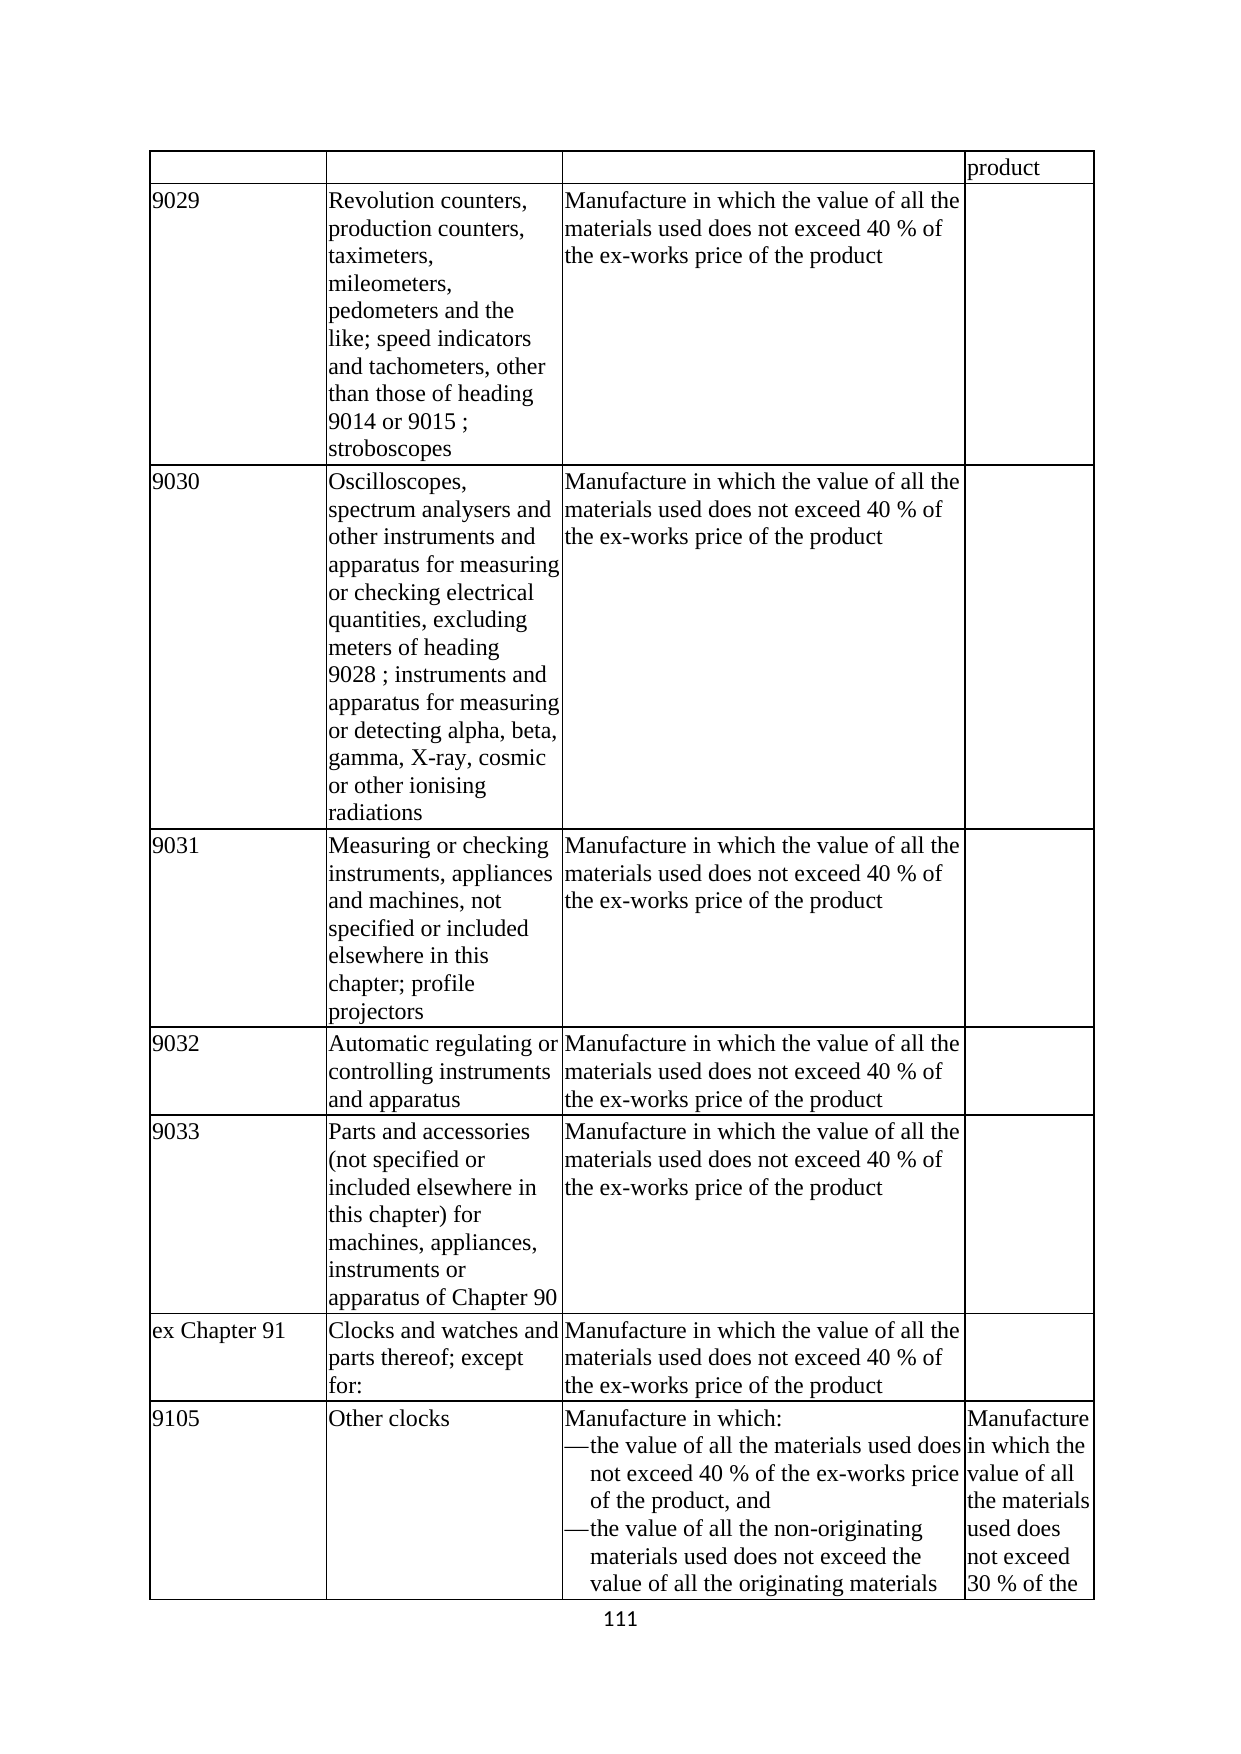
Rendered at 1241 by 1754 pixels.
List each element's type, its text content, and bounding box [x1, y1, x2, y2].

table_header — [564, 1514, 590, 1597]
table_cell [966, 184, 1093, 464]
table_cell [151, 152, 326, 183]
table_header the value of all the materials used does not exceed 40 % of the ex-works price of the product, and [590, 1431, 963, 1514]
table_cell Manufacture in which the value of all the materials used does not exceed 30 % of the [966, 1402, 1093, 1599]
table_cell Automatic regulating or controlling instruments and apparatus [327, 1028, 562, 1114]
table_cell product [966, 152, 1093, 183]
table_cell 9105 [151, 1402, 326, 1599]
table_cell Measuring or checking instruments, appliances and machines, not specified or included elsewhere in this chapter; profile projectors [327, 830, 562, 1026]
table_cell Manufacture in which the value of all the materials used does not exceed 40 % of the ex-works price of the product [563, 1116, 964, 1312]
table_cell Other clocks [327, 1402, 562, 1599]
table_cell [563, 152, 964, 183]
table_cell 9031 [151, 830, 326, 1026]
table_cell ex Chapter 91 [151, 1314, 326, 1400]
table_cell 9032 [151, 1028, 326, 1114]
table_cell 9030 [151, 466, 326, 828]
table_cell [327, 152, 562, 183]
table_cell [966, 466, 1093, 828]
table_cell Manufacture in which the value of all the materials used does not exceed 40 % of the ex-works price of the product [563, 184, 964, 464]
table_cell Manufacture in which the value of all the materials used does not exceed 40 % of the ex-works price of the product [563, 1028, 964, 1114]
table_cell Parts and accessories (not specified or included elsewhere in this chapter) for machines, appliances, instruments or apparatus of Chapter 90 [327, 1116, 562, 1312]
table_header — [564, 1431, 590, 1514]
table_cell [966, 1116, 1093, 1312]
table_cell Manufacture in which the value of all the materials used does not exceed 40 % of the ex-works price of the product [563, 466, 964, 828]
table_cell Clocks and watches and parts thereof; except for: [327, 1314, 562, 1400]
table_cell Oscilloscopes, spectrum analysers and other instruments and apparatus for measuring or checking electrical quantities, excluding meters of heading 9028 ; instruments and apparatus for measuring or detecting alpha, beta, gamma, X-ray, cosmic or other ionising radiations [327, 466, 562, 828]
table_cell Manufacture in which: [563, 1402, 964, 1599]
table_cell [966, 1028, 1093, 1114]
table_header the value of all the non-originating materials used does not exceed the value of all the originating materials used [590, 1514, 963, 1597]
table_cell [966, 1314, 1093, 1400]
table_cell [966, 830, 1093, 1026]
table_cell 9033 [151, 1116, 326, 1312]
table_cell Manufacture in which the value of all the materials used does not exceed 40 % of the ex-works price of the product [563, 1314, 964, 1400]
table_cell Revolution counters, production counters, taximeters, mileometers, pedometers and the like; speed indicators and tachometers, other than those of heading 9014 or 9015 ; stroboscopes [327, 184, 562, 464]
table_cell Manufacture in which the value of all the materials used does not exceed 40 % of the ex-works price of the product [563, 830, 964, 1026]
table_cell 9029 [151, 184, 326, 464]
